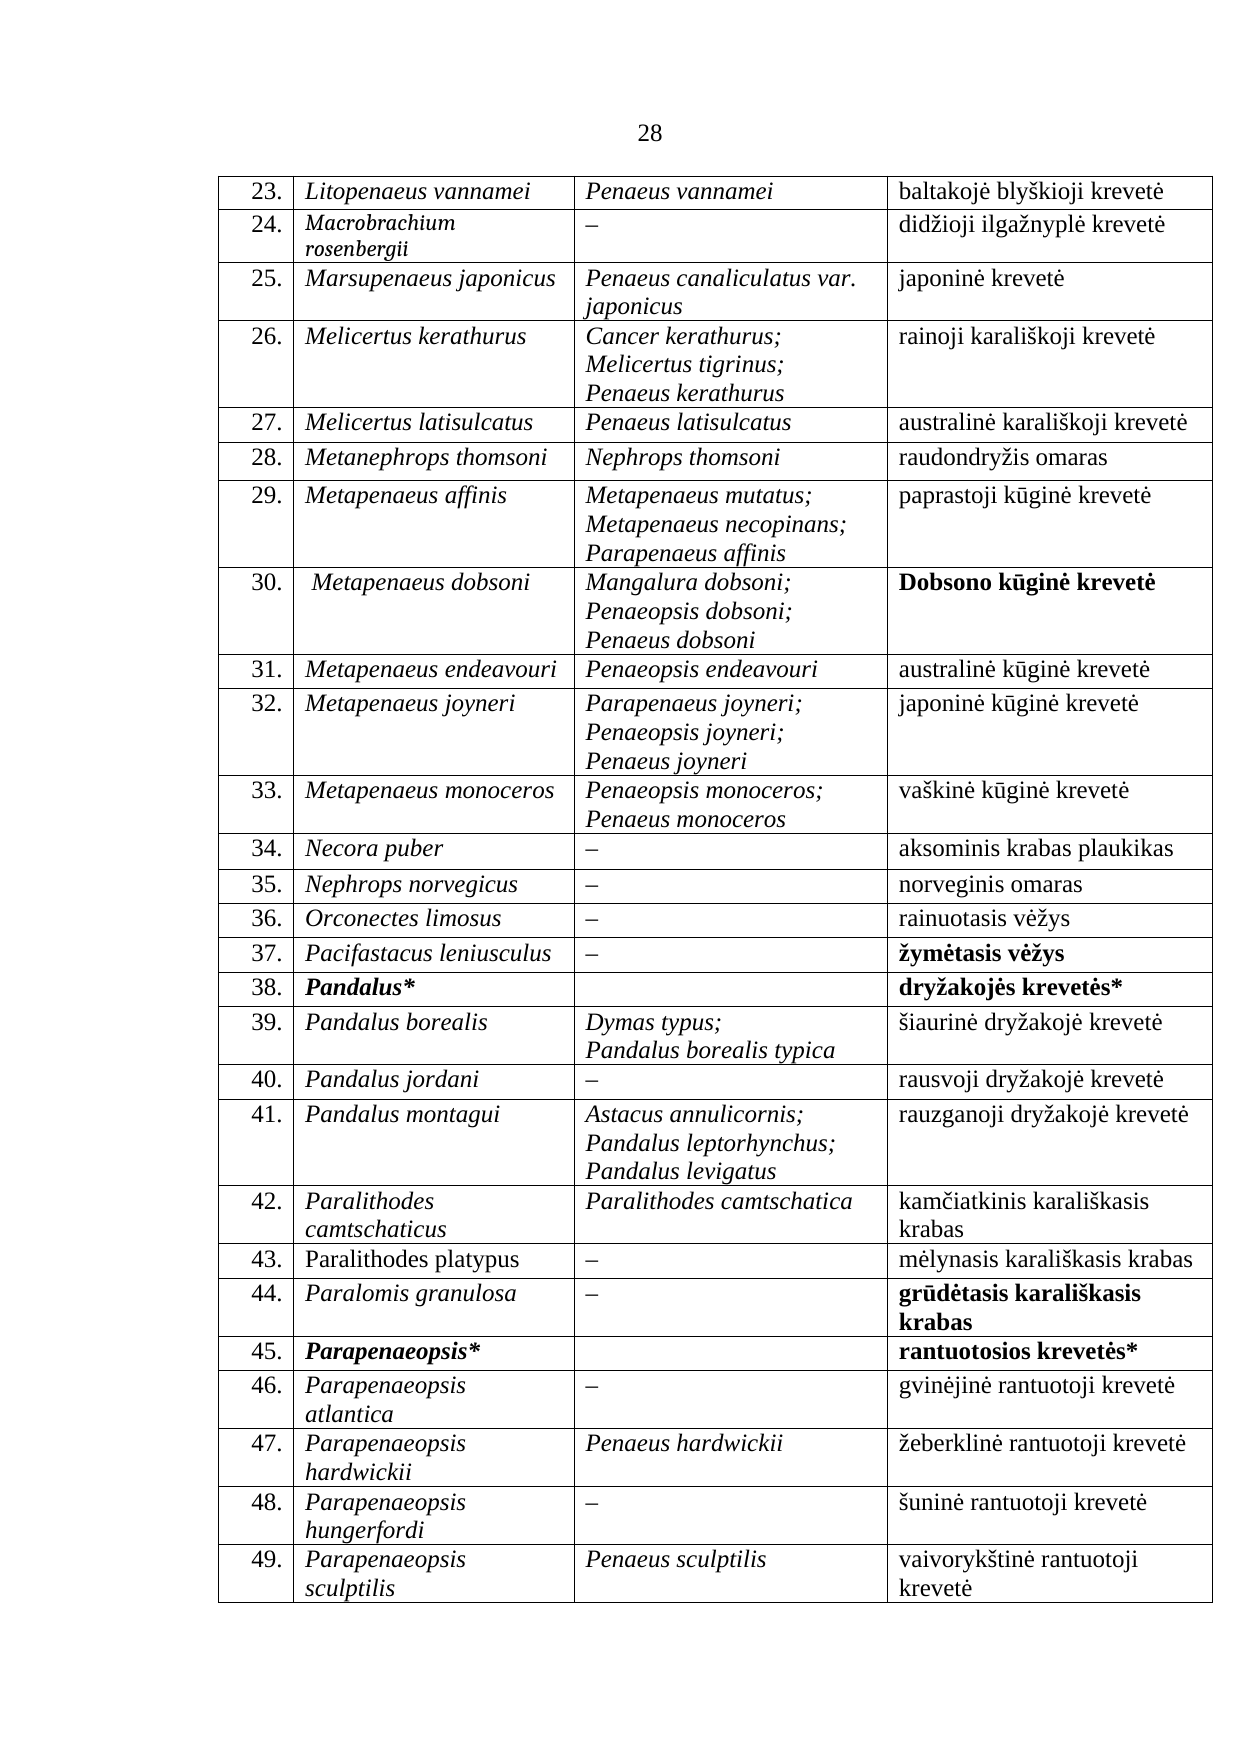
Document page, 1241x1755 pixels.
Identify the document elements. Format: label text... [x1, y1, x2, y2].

table_cell australinė kūginė krevetė [888, 655, 1212, 688]
table_cell dryžakojės krevetės* [888, 973, 1212, 1006]
table_cell Marsupenaeus japonicus [294, 263, 574, 320]
table_cell 31. [219, 655, 293, 688]
table_cell Pandalus borealis [294, 1007, 574, 1064]
table_cell 23. [219, 177, 293, 209]
table_cell – [575, 938, 887, 972]
table_cell Parapenaeopsis sculptilis [294, 1545, 574, 1602]
table_cell Melicertus latisulcatus [294, 408, 574, 441]
table_cell Pandalus* [294, 973, 574, 1006]
table_cell Nephrops norvegicus [294, 870, 574, 903]
table_cell 28. [219, 443, 293, 480]
table_cell 38. [219, 973, 293, 1006]
table_cell baltakojė blyškioji krevetė [888, 177, 1212, 209]
table_cell 39. [219, 1007, 293, 1064]
table_cell 32. [219, 689, 293, 774]
table_cell [575, 1337, 887, 1370]
table_cell raudondryžis omaras [888, 443, 1212, 480]
table_cell Mangalura dobsoni; Penaeopsis dobsoni; Penaeus dobsoni [575, 568, 887, 653]
table_cell paprastoji kūginė krevetė [888, 481, 1212, 567]
table_cell mėlynasis karališkasis krabas [888, 1244, 1212, 1278]
table_cell 49. [219, 1545, 293, 1602]
table_cell rainoji karališkoji krevetė [888, 321, 1212, 407]
table_cell 33. [219, 776, 293, 833]
table_cell Metapenaeus affinis [294, 481, 574, 567]
table_cell Parapenaeopsis* [294, 1337, 574, 1370]
table_cell Parapenaeus joyneri; Penaeopsis joyneri; Penaeus joyneri [575, 689, 887, 774]
table_cell australinė karališkoji krevetė [888, 408, 1212, 441]
table_cell Orconectes limosus [294, 904, 574, 937]
table_cell 40. [219, 1065, 293, 1098]
table_cell – [575, 210, 887, 262]
table_cell 26. [219, 321, 293, 407]
table_cell – [575, 1065, 887, 1098]
table_cell Penaeopsis monoceros; Penaeus monoceros [575, 776, 887, 833]
table_cell vaškinė kūginė krevetė [888, 776, 1212, 833]
table_cell 42. [219, 1186, 293, 1243]
table_cell rauzganoji dryžakojė krevetė [888, 1100, 1212, 1185]
table_cell Astacus annulicornis; Pandalus leptorhynchus; Pandalus levigatus [575, 1100, 887, 1185]
table_cell japoninė krevetė [888, 263, 1212, 320]
table_cell rausvoji dryžakojė krevetė [888, 1065, 1212, 1098]
table_cell 44. [219, 1279, 293, 1336]
table_cell Nephrops thomsoni [575, 443, 887, 480]
table_cell japoninė kūginė krevetė [888, 689, 1212, 774]
table_cell Penaeus sculptilis [575, 1545, 887, 1602]
table_cell žymėtasis vėžys [888, 938, 1212, 972]
table_cell Parapenaeopsis hungerfordi [294, 1487, 574, 1544]
table_cell Litopenaeus vannamei [294, 177, 574, 209]
table_cell Metapenaeus joyneri [294, 689, 574, 774]
table_cell Penaeopsis endeavouri [575, 655, 887, 688]
table_cell norveginis omaras [888, 870, 1212, 903]
table_cell – [575, 1244, 887, 1278]
table_cell 43. [219, 1244, 293, 1278]
table_cell aksominis krabas plaukikas [888, 834, 1212, 868]
table_cell 35. [219, 870, 293, 903]
table_cell Dobsono kūginė krevetė [888, 568, 1212, 653]
table_cell Penaeus latisulcatus [575, 408, 887, 441]
table_cell Metapenaeus endeavouri [294, 655, 574, 688]
table_cell 24. [219, 210, 293, 262]
table_cell Paralithodes camtschaticus [294, 1186, 574, 1243]
table_cell Metapenaeus monoceros [294, 776, 574, 833]
table_cell 25. [219, 263, 293, 320]
table_cell 34. [219, 834, 293, 868]
table_cell – [575, 904, 887, 937]
table_cell šuninė rantuotoji krevetė [888, 1487, 1212, 1544]
table_cell 36. [219, 904, 293, 937]
table_cell Pandalus montagui [294, 1100, 574, 1185]
table_cell Penaeus hardwickii [575, 1429, 887, 1486]
table_cell 29. [219, 481, 293, 567]
table_cell 41. [219, 1100, 293, 1185]
table_cell Paralithodes camtschatica [575, 1186, 887, 1243]
table_cell kamčiatkinis karališkasis krabas [888, 1186, 1212, 1243]
table_cell 30. [219, 568, 293, 653]
table_cell didžioji ilgažnyplė krevetė [888, 210, 1212, 262]
table_cell Metanephrops thomsoni [294, 443, 574, 480]
table_cell žeberklinė rantuotoji krevetė [888, 1429, 1212, 1486]
table_cell 46. [219, 1371, 293, 1428]
table_cell šiaurinė dryžakojė krevetė [888, 1007, 1212, 1064]
table_cell gvinėjinė rantuotoji krevetė [888, 1371, 1212, 1428]
table_cell Metapenaeus dobsoni [294, 568, 574, 653]
table_cell Necora puber [294, 834, 574, 868]
table_cell vaivorykštinė rantuotoji krevetė [888, 1545, 1212, 1602]
table_cell Metapenaeus mutatus; Metapenaeus necopinans; Parapenaeus affinis [575, 481, 887, 567]
table_cell – [575, 1279, 887, 1336]
table_cell – [575, 1487, 887, 1544]
table_cell – [575, 870, 887, 903]
table_cell Parapenaeopsis hardwickii [294, 1429, 574, 1486]
table_cell Macrobrachium rosenbergii [294, 210, 574, 262]
table_cell rantuotosios krevetės* [888, 1337, 1212, 1370]
table_cell [575, 973, 887, 1006]
table_cell Pacifastacus leniusculus [294, 938, 574, 972]
table_cell – [575, 1371, 887, 1428]
table_cell 48. [219, 1487, 293, 1544]
table_cell grūdėtasis karališkasis krabas [888, 1279, 1212, 1336]
table_cell Paralomis granulosa [294, 1279, 574, 1336]
table_cell 45. [219, 1337, 293, 1370]
table_cell 47. [219, 1429, 293, 1486]
table_cell rainuotasis vėžys [888, 904, 1212, 937]
table_cell Penaeus vannamei [575, 177, 887, 209]
table_cell Pandalus jordani [294, 1065, 574, 1098]
table_cell Melicertus kerathurus [294, 321, 574, 407]
table_cell Paralithodes platypus [294, 1244, 574, 1278]
table_cell 27. [219, 408, 293, 441]
table_cell 37. [219, 938, 293, 972]
table_cell Parapenaeopsis atlantica [294, 1371, 574, 1428]
table_cell Cancer kerathurus; Melicertus tigrinus; Penaeus kerathurus [575, 321, 887, 407]
table_cell Dymas typus; Pandalus borealis typica [575, 1007, 887, 1064]
table_cell – [575, 834, 887, 868]
table_cell Penaeus canaliculatus var. japonicus [575, 263, 887, 320]
